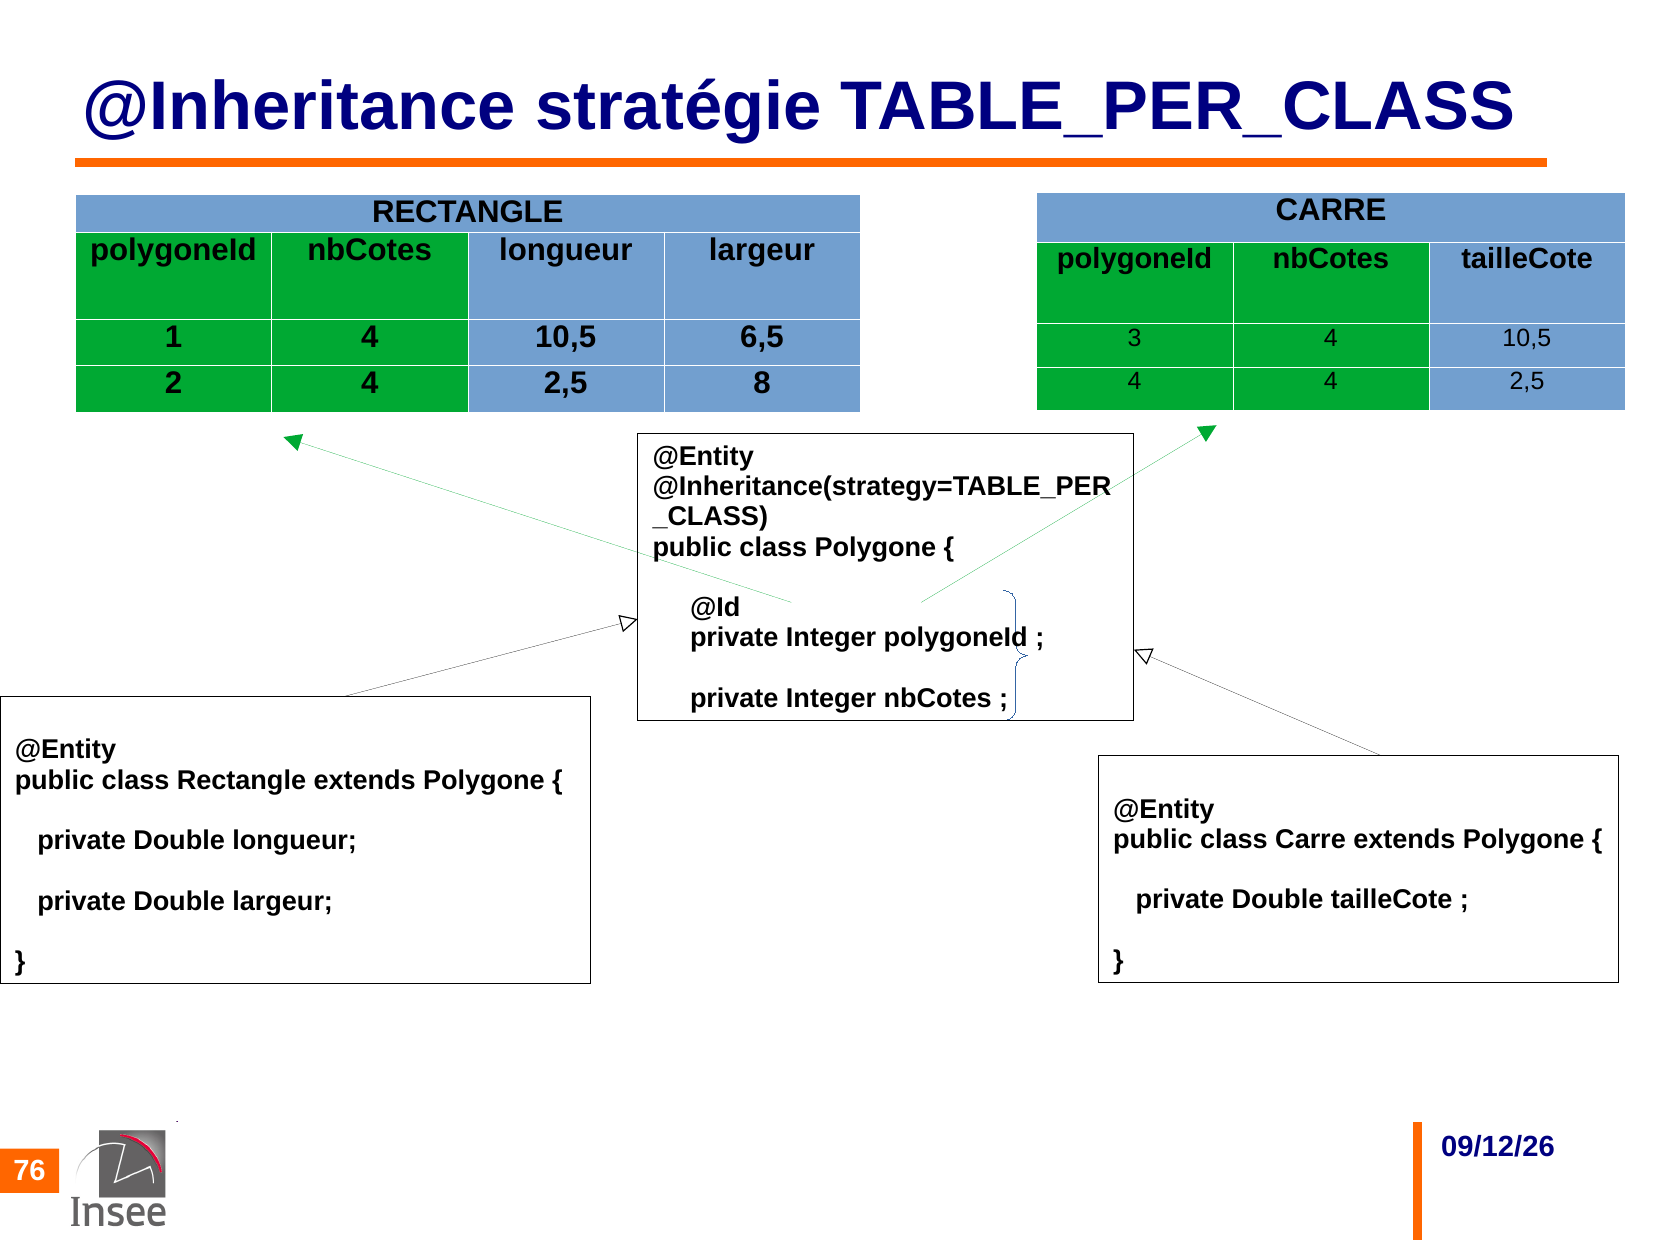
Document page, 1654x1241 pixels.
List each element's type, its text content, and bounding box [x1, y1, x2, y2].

picture [62, 1121, 178, 1241]
table_cell 4 [1234, 368, 1429, 410]
table_cell 1 [76, 320, 271, 365]
table_cell polygoneId [76, 233, 271, 319]
table_cell 4 [272, 320, 468, 365]
table_cell 2 [76, 366, 271, 412]
table_cell 2,5 [469, 366, 664, 412]
table_cell 10,5 [1430, 324, 1625, 367]
table_cell nbCotes [1234, 243, 1429, 323]
title @Inheritance stratégie TABLE_PER_CLASS [82, 49, 1619, 163]
table_header RECTANGLE [76, 195, 860, 232]
table_cell tailleCote [1430, 243, 1625, 323]
table_cell 3 [1037, 324, 1233, 367]
table_cell 10,5 [469, 320, 664, 365]
chart [301, 442, 637, 553]
table_cell polygoneId [1037, 243, 1233, 323]
table_cell 4 [272, 366, 468, 412]
table_cell 2,5 [1430, 368, 1625, 410]
table_cell 6,5 [665, 320, 860, 365]
chart [1134, 434, 1201, 475]
table_cell longueur [469, 233, 664, 319]
text_box @Entity @Inheritance(strategy=TABLE_PER_CLASS) public class Polygone { @Id private Integer polygoneId ; private Integer nbCotes ; [637, 433, 1134, 721]
table_cell nbCotes [272, 233, 468, 319]
table_header CARRE [1037, 193, 1625, 242]
table_cell 4 [1037, 368, 1233, 410]
text_box @Entity public class Carre extends Polygone { private Double tailleCote ; } [1098, 755, 1619, 983]
table_cell 8 [665, 366, 860, 412]
table_cell 4 [1234, 324, 1429, 367]
table_cell largeur [665, 233, 860, 319]
text_box @Entity public class Rectangle extends Polygone { private Double longueur; private Double largeur; } [0, 696, 591, 984]
